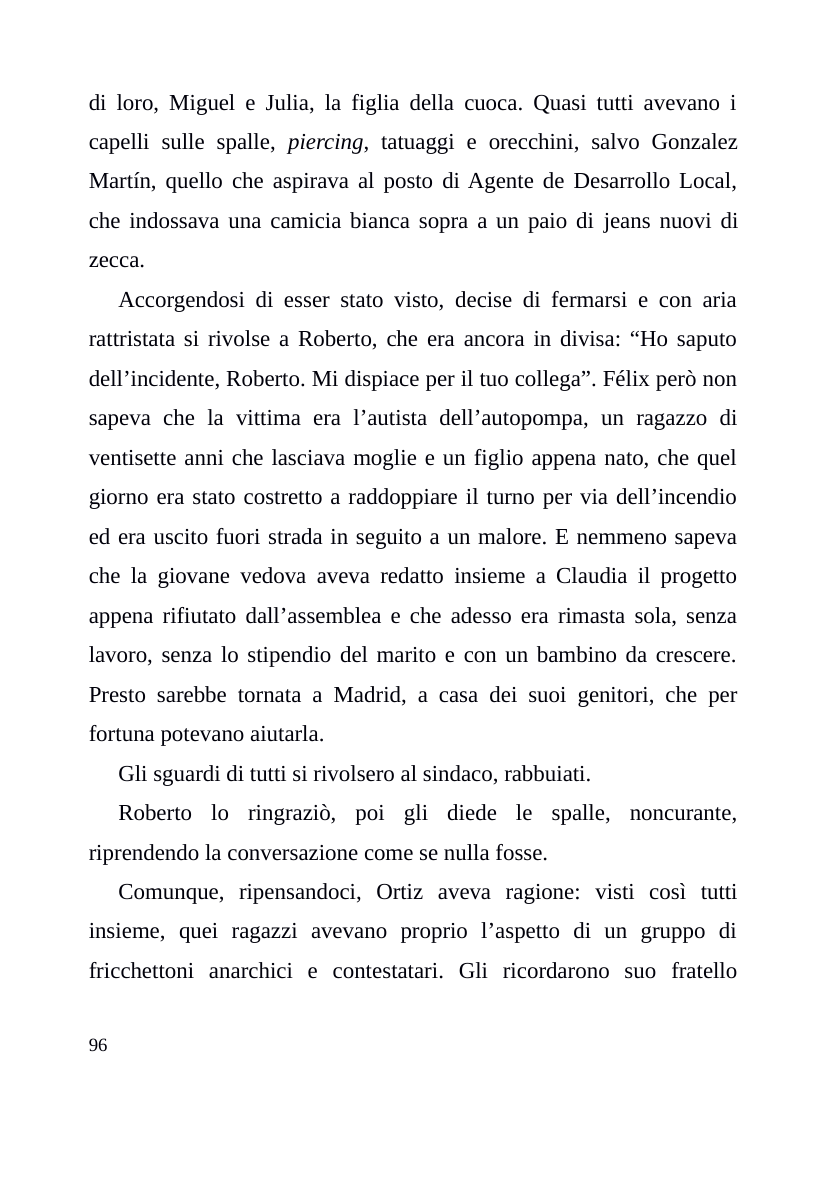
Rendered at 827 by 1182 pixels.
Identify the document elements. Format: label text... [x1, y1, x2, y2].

text Accorgendosi di esser stato visto, decise di fermarsi e con aria rattristata si rivolse a Roberto, che era ancora in divisa: “Ho saputo dell’incidente, Roberto. Mi dispiace per il tuo collega”. Félix però non sapeva che la vittima era l’autista dell’autopompa, un ragazzo di ventisette anni che lasciava moglie e un figlio appena nato, che quel giorno era stato costretto a raddoppiare il turno per via dell’incendio ed era uscito fuori strada in seguito a un malore. E nemmeno sapeva che la giovane vedova aveva redatto insieme a Claudia il progetto appena rifiutato dall’assemblea e che adesso era rimasta sola, senza lavoro, senza lo stipendio del marito e con un bambino da crescere. Presto sarebbe tornata a Madrid, a casa dei suoi genitori, che per fortuna potevano aiutarla. [88, 286, 738, 747]
text Comunque, ripensandoci, Ortiz aveva ragione: visti così tutti insieme, quei ragazzi avevano proprio l’aspetto di un gruppo di fricchettoni anarchici e contestatari. Gli ricordarono suo fratello [88, 878, 738, 983]
text Roberto lo ringraziò, poi gli diede le spalle, noncurante, riprendendo la conversazione come se nulla fosse. [88, 799, 738, 865]
text Gli sguardi di tutti si rivolsero al sindaco, rabbuiati. [88, 760, 738, 786]
text di loro, Miguel e Julia, la figlia della cuoca. Quasi tutti avevano i capelli sulle spalle, piercing, tatuaggi e orecchini, salvo Gonzalez Martín, quello che aspirava al posto di Agente de Desarrollo Local, che indossava una camicia bianca sopra a un paio di jeans nuovi di zecca. [88, 88, 738, 273]
